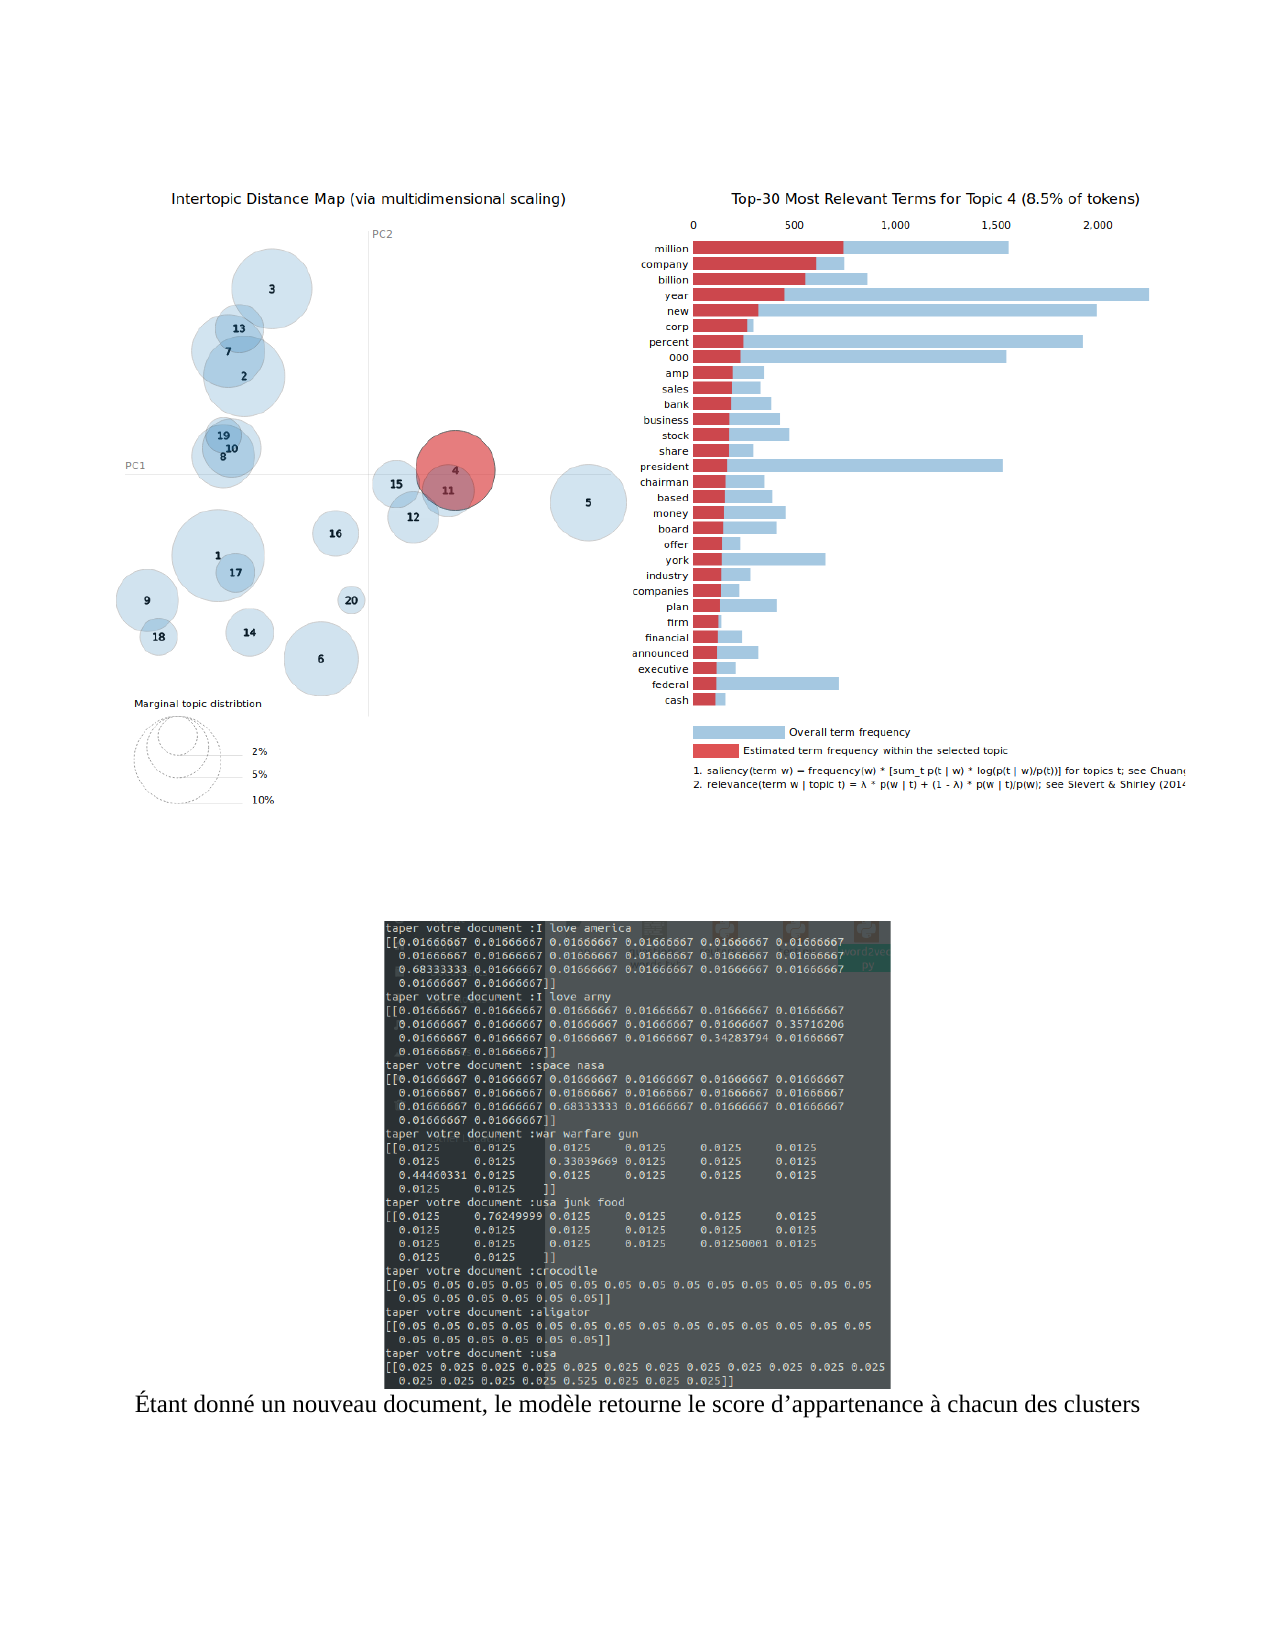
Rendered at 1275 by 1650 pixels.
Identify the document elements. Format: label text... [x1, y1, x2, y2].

picture [90, 179, 1186, 868]
text Étant donné un nouveau document, le modèle retourne le score d’appartenance à chacun des clusters [118, 897, 1157, 1418]
